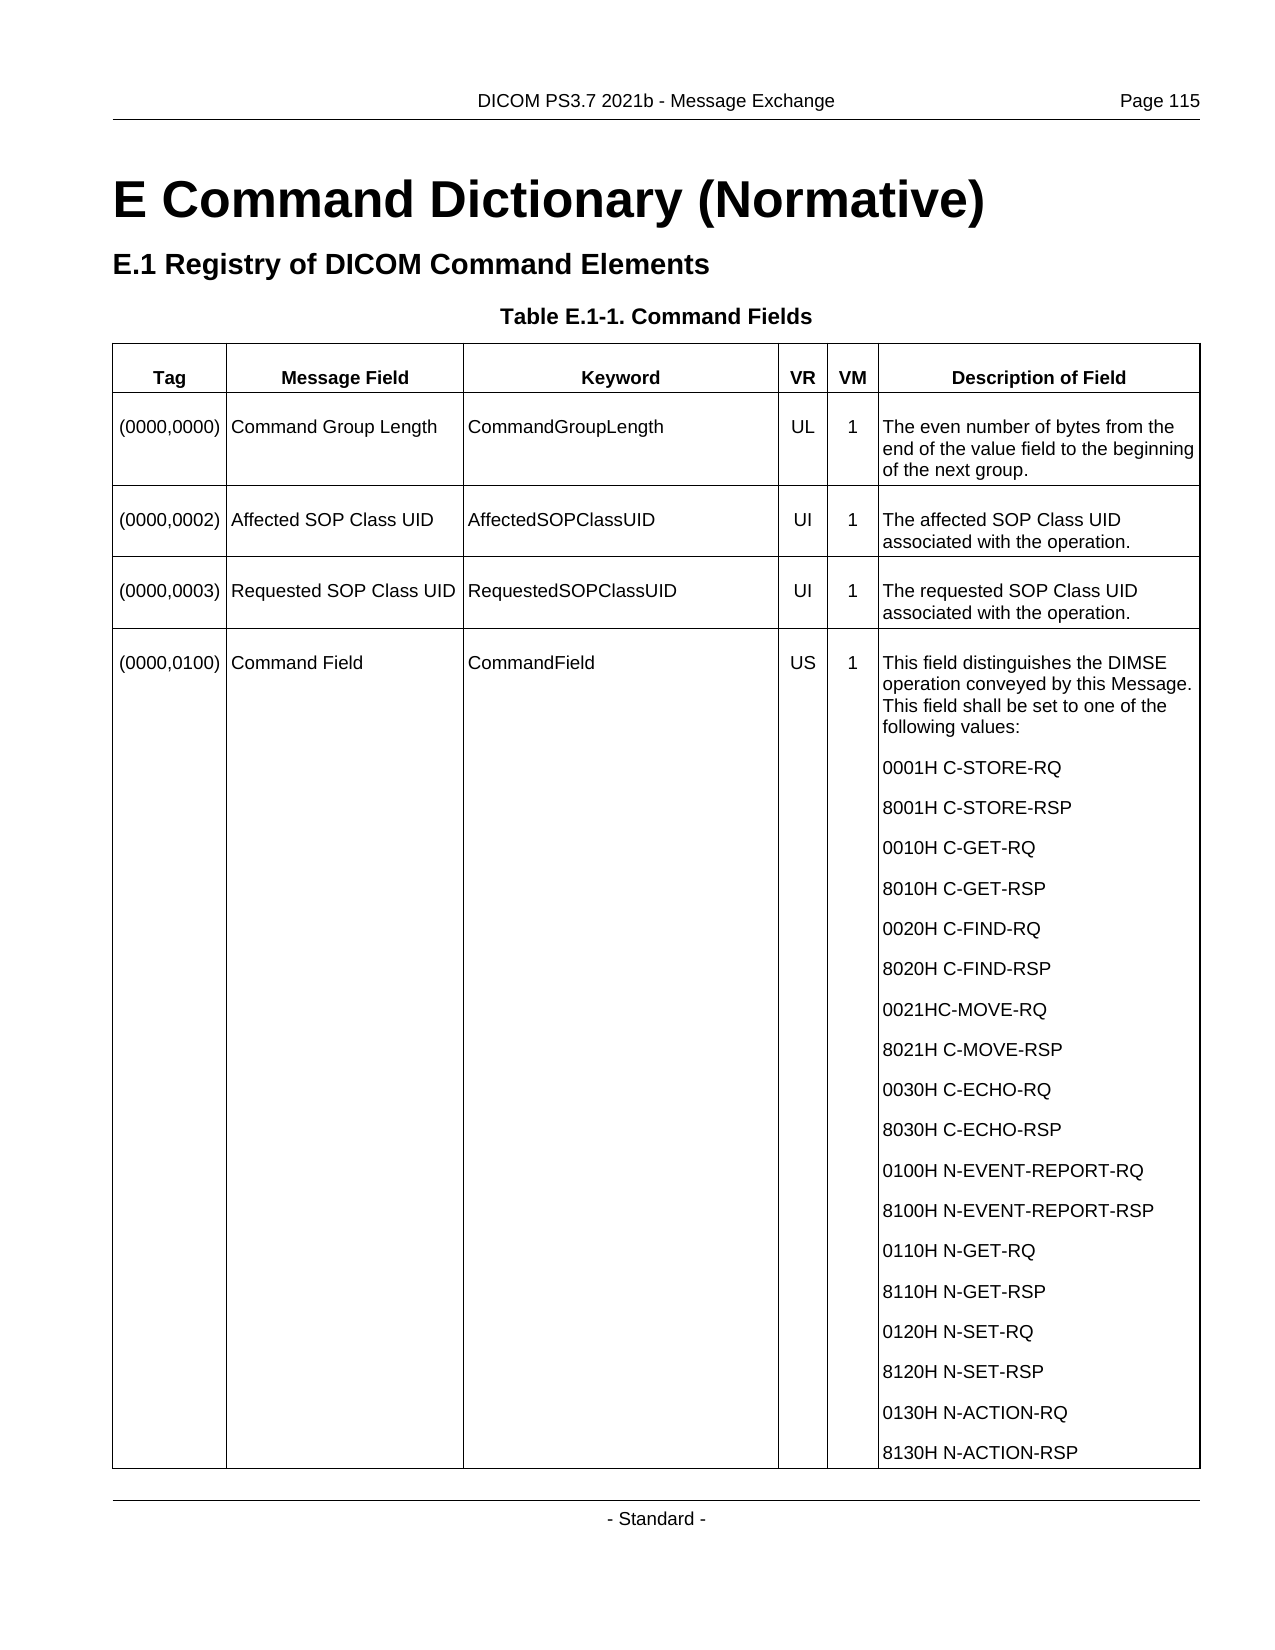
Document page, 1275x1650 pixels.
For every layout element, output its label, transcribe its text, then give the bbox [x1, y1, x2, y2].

table_cell This field distinguishes the DIMSE operation conveyed by this Message. This field shall be set to one of the following values: 0001H C-STORE-RQ 8001H C-STORE-RSP 0010H C-GET-RQ 8010H C-GET-RSP 0020H C-FIND-RQ 8020H C-FIND-RSP 0021HC-MOVE-RQ 8021H C-MOVE-RSP 0030H C-ECHO-RQ 8030H C-ECHO-RSP 0100H N-EVENT-REPORT-RQ 8100H N-EVENT-REPORT-RSP 0110H N-GET-RQ 8110H N-GET-RSP 0120H N-SET-RQ 8120H N-SET-RSP 0130H N-ACTION-RQ 8130H N-ACTION-RSP [879, 629, 1199, 1467]
table_header Message Field [227, 344, 463, 392]
table_cell Affected SOP Class UID [227, 486, 463, 556]
table_header VR [779, 344, 827, 392]
table_cell RequestedSOPClassUID [464, 557, 778, 627]
table_header VM [828, 344, 878, 392]
table_cell UI [779, 557, 827, 627]
text Table E.1-1. Command Fields [112, 303, 1200, 329]
table_cell Command Group Length [227, 393, 463, 485]
text E Command Dictionary (Normative) [112, 169, 1200, 228]
table_cell (0000,0100) [113, 629, 226, 1467]
table_cell Requested SOP Class UID [227, 557, 463, 627]
table_cell (0000,0000) [113, 393, 226, 485]
table_cell (0000,0003) [113, 557, 226, 627]
table_cell (0000,0002) [113, 486, 226, 556]
table_cell 1 [828, 557, 878, 627]
text E.1 Registry of DICOM Command Elements [112, 247, 1200, 281]
table_cell 1 [828, 486, 878, 556]
table_cell AffectedSOPClassUID [464, 486, 778, 556]
table_cell 1 [828, 629, 878, 1467]
table_cell CommandField [464, 629, 778, 1467]
table_header Keyword [464, 344, 778, 392]
table_cell US [779, 629, 827, 1467]
table_cell UL [779, 393, 827, 485]
table_cell The affected SOP Class UID associated with the operation. [879, 486, 1199, 556]
table_cell UI [779, 486, 827, 556]
table_cell CommandGroupLength [464, 393, 778, 485]
table_header Tag [113, 344, 226, 392]
table_cell The even number of bytes from the end of the value field to the beginning of the next group. [879, 393, 1199, 485]
table_header Description of Field [879, 344, 1199, 392]
table_cell 1 [828, 393, 878, 485]
table_cell Command Field [227, 629, 463, 1467]
table_cell The requested SOP Class UID associated with the operation. [879, 557, 1199, 627]
